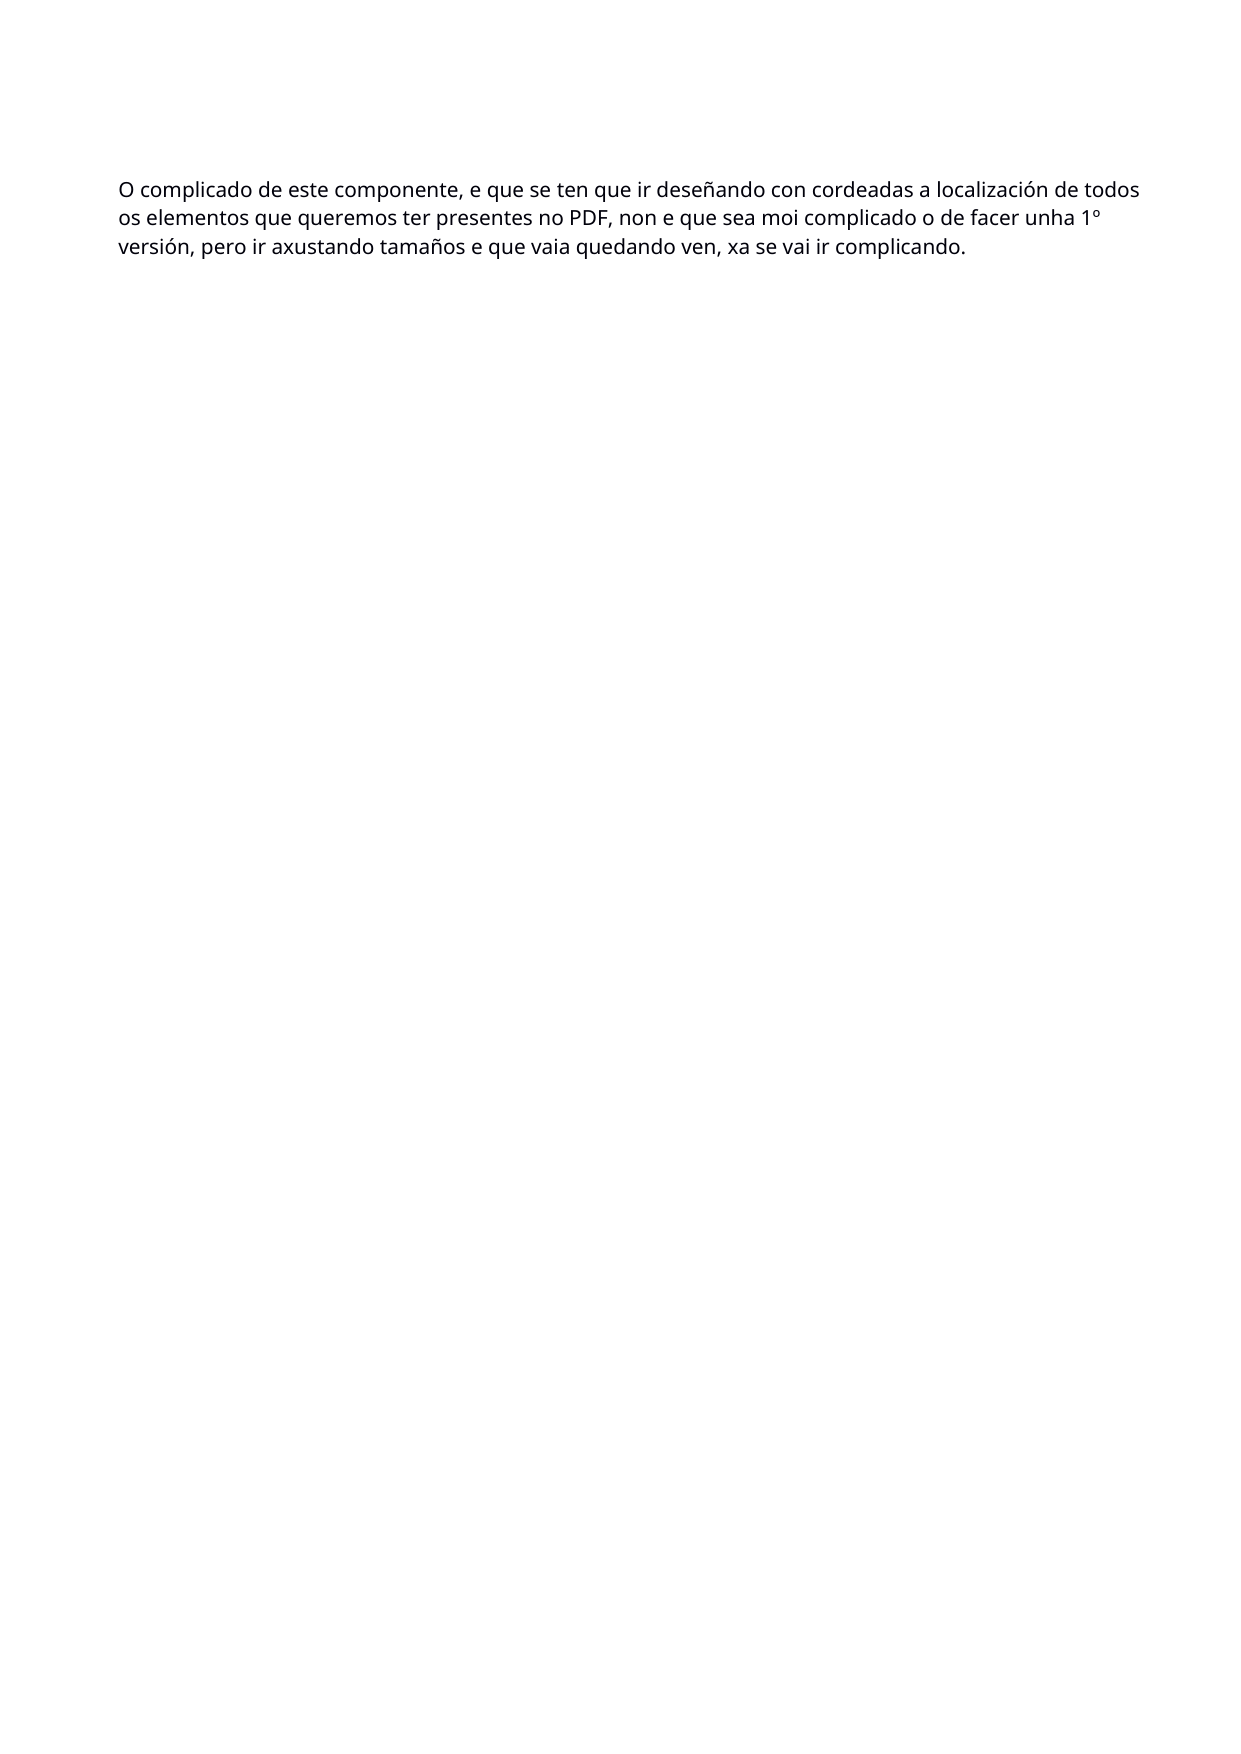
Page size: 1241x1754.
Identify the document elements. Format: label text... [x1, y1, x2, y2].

text O complicado de este componente, e que se ten que ir deseñando con cordeadas a localización de todos os elementos que queremos ter presentes no PDF, non e que sea moi complicado o de facer unha 1º versión, pero ir axustando tamaños e que vaia quedando ven, xa se vai ir complicando. [118, 175, 1152, 260]
